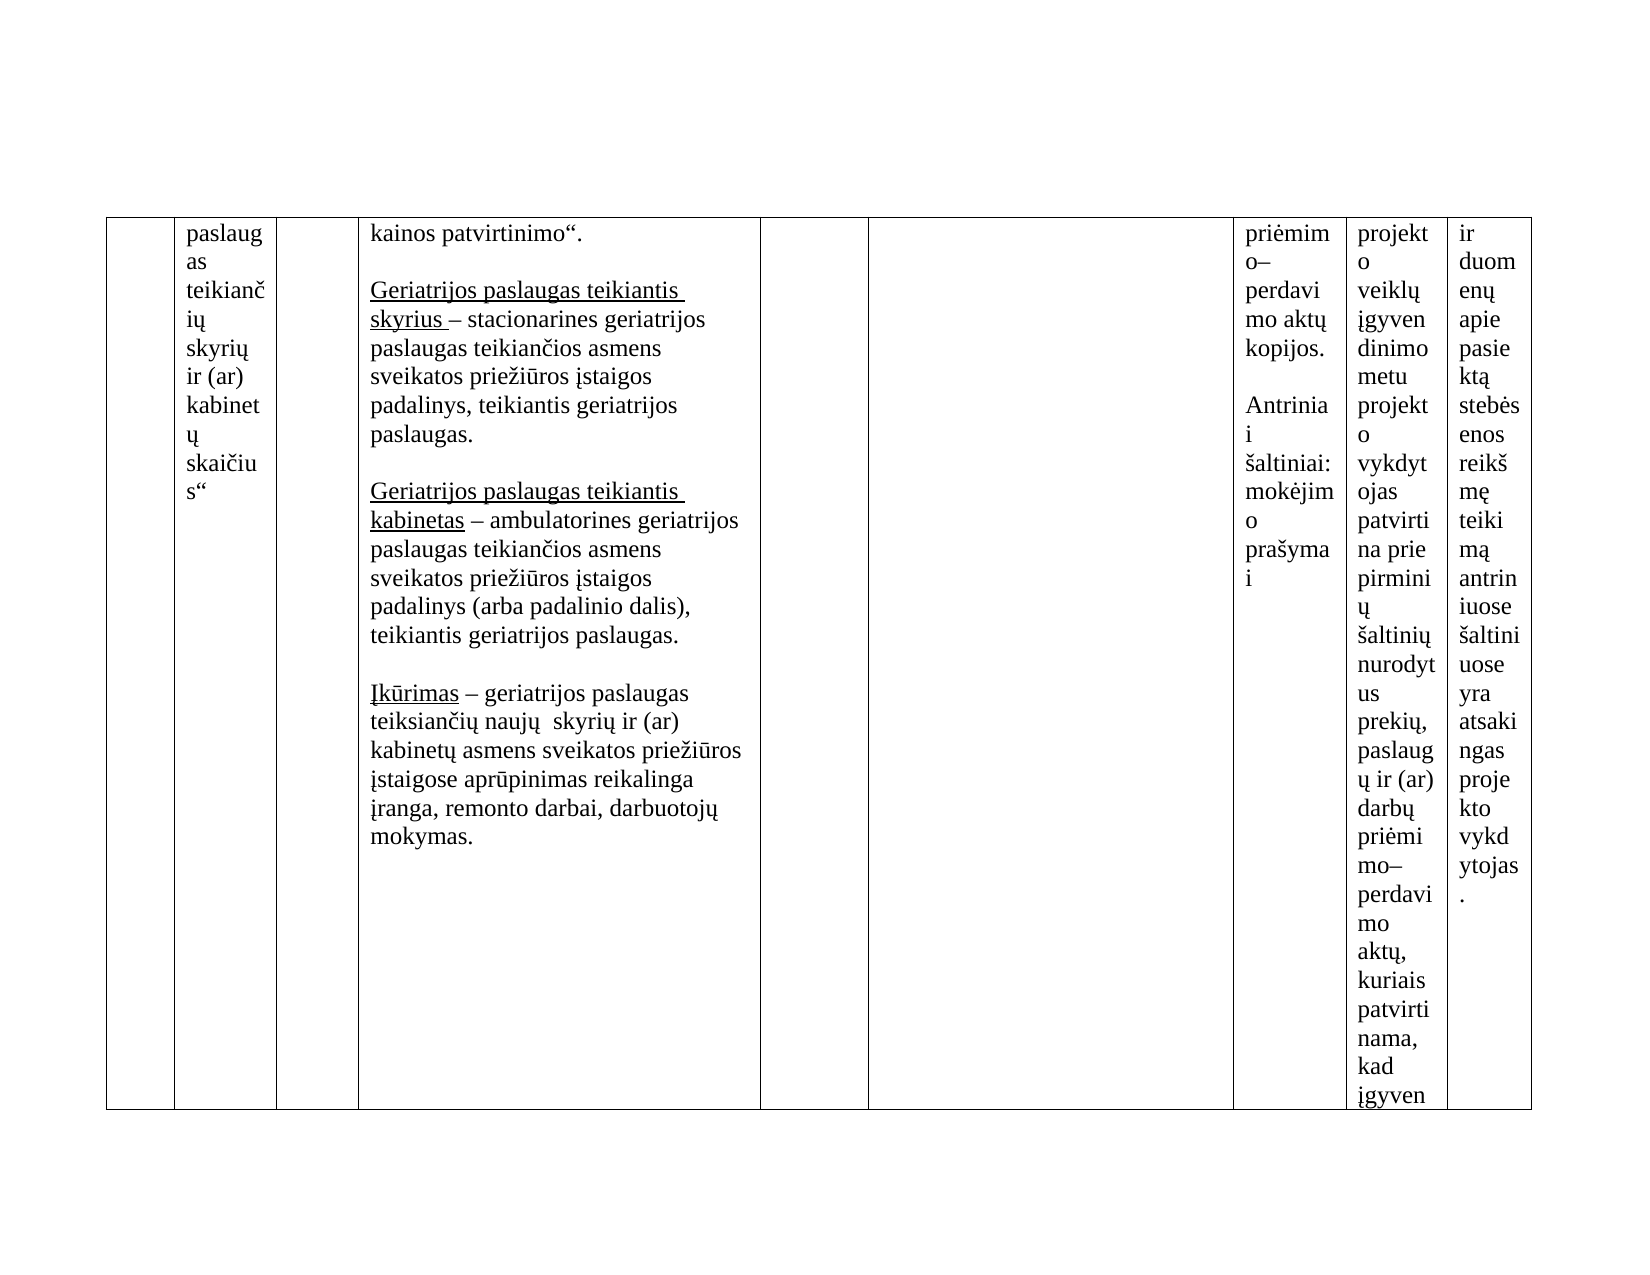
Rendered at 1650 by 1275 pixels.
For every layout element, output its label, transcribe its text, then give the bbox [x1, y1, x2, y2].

table_cell [277, 218, 358, 1109]
table_cell kainos patvirtinimo“. Geriatrijos paslaugas teikiantis skyrius – stacionarines geriatrijos paslaugas teikiančios asmens sveikatos priežiūros įstaigos padalinys, teikiantis geriatrijos paslaugas. Geriatrijos paslaugas teikiantis kabinetas – ambulatorines geriatrijos paslaugas teikiančios asmens sveikatos priežiūros įstaigos padalinys (arba padalinio dalis), teikiantis geriatrijos paslaugas. Įkūrimas – geriatrijos paslaugas teiksiančių naujų skyrių ir (ar) kabinetų asmens sveikatos priežiūros įstaigose aprūpinimas reikalinga įranga, remonto darbai, darbuotojų mokymas. [359, 218, 760, 1109]
table_cell [869, 218, 1233, 1109]
table_cell [761, 218, 868, 1109]
table_cell paslaugas teikiančių skyrių ir (ar) kabinetų skaičius“ [175, 218, 276, 1109]
table_cell ir duomenų apie pasiektą stebėsenos reikšmę teikimą antriniuose šaltiniuose yra atsakingas projekto vykdytojas. [1448, 218, 1531, 1109]
table_cell [107, 218, 174, 1109]
table_cell priėmimo–perdavimo aktų kopijos. Antriniai šaltiniai: mokėjimo prašymai [1234, 218, 1346, 1109]
table_cell projekto veiklų įgyvendinimo metu projekto vykdytojas patvirtina prie pirminių šaltinių nurodytus prekių, paslaugų ir (ar) darbų priėmimo–perdavimo aktų, kuriais patvirtinama, kad įgyven [1347, 218, 1447, 1109]
